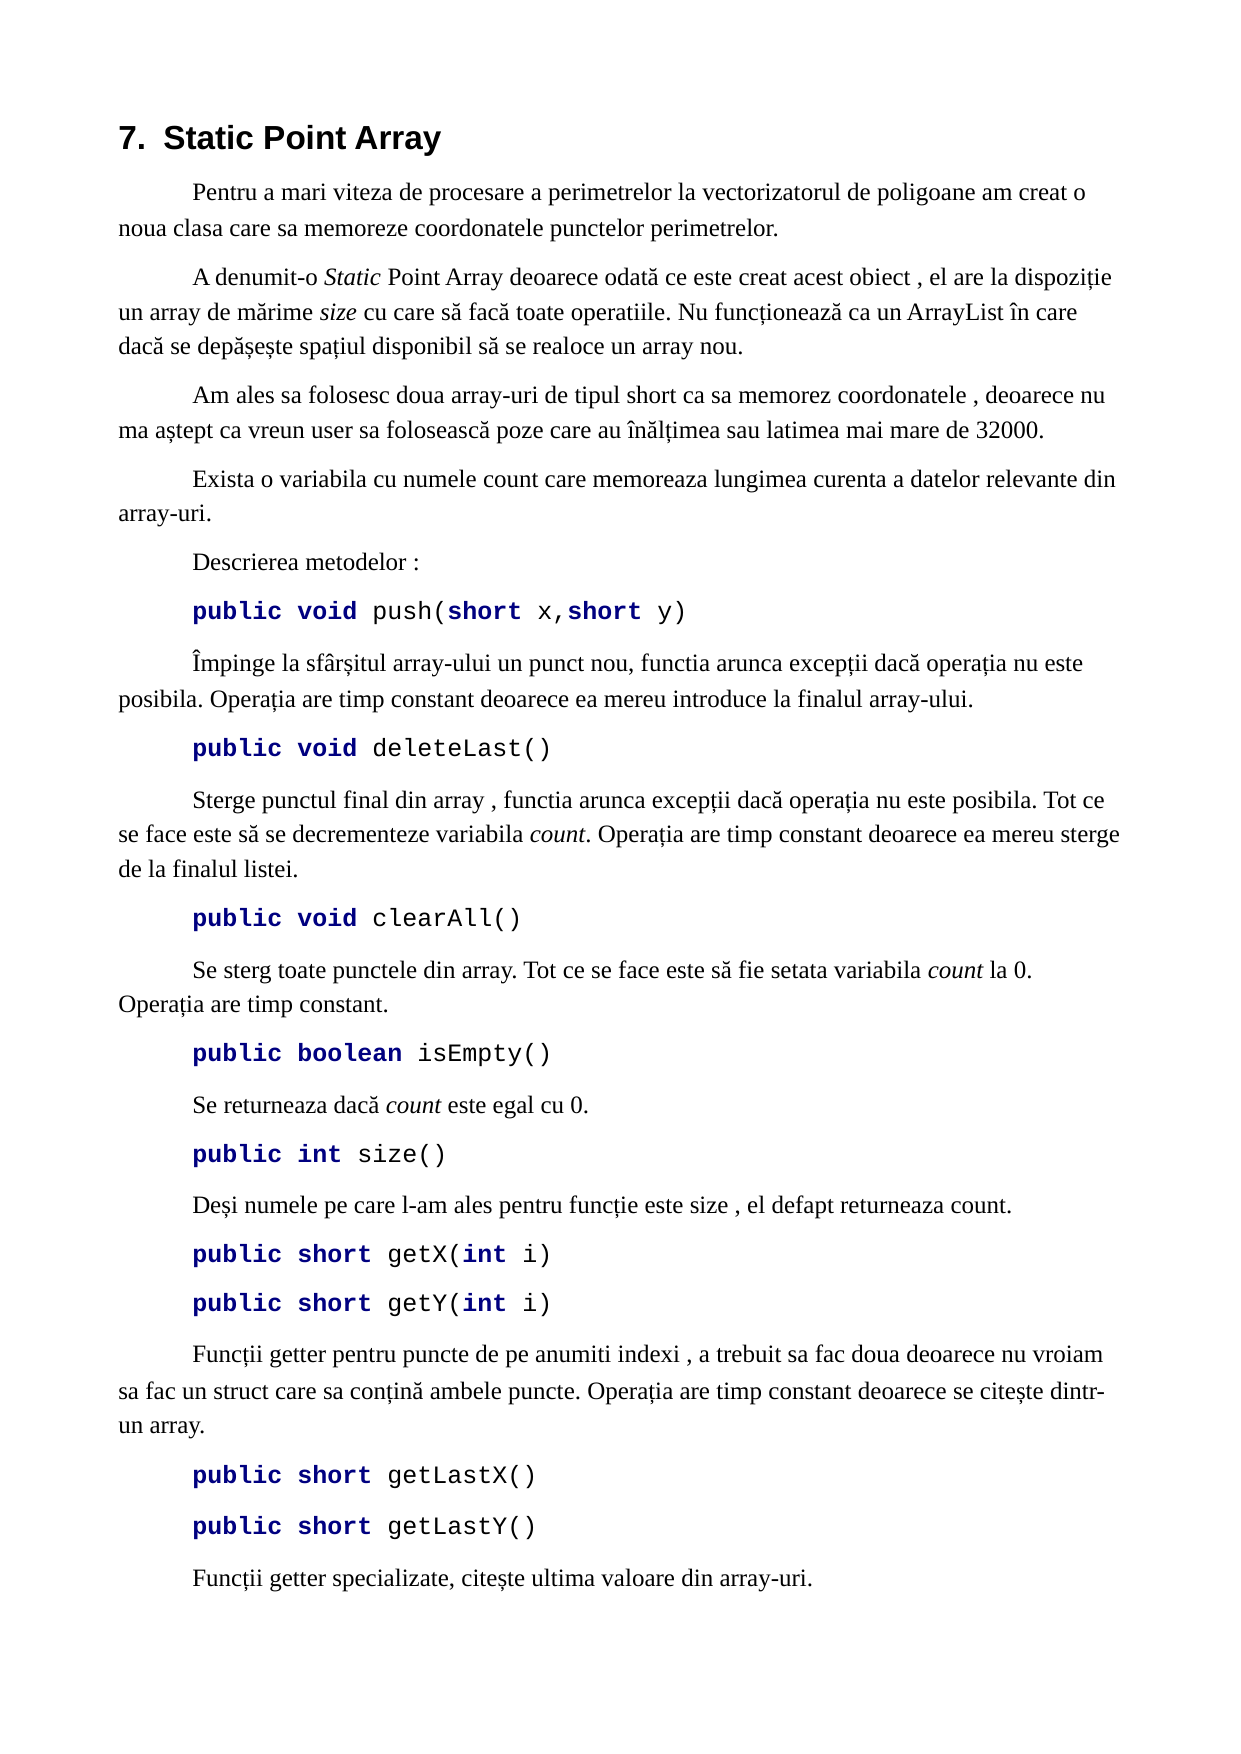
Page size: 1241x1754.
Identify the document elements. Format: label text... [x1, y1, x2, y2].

text Se sterg toate punctele din array. Tot ce se face este să fie setata variabila count la 0. Operația are timp constant. [118, 955, 1122, 1018]
text public short getLastX() [118, 1460, 1122, 1491]
text Am ales sa folosesc doua array-uri de tipul short ca sa memorez coordonatele , deoarece nu ma aștept ca vreun user sa folosească poze care au înălțimea sau latimea mai mare de 32000. [118, 380, 1122, 443]
text public void deleteLast() [118, 733, 1122, 764]
text Se returneaza dacă count este egal cu 0. [118, 1090, 1122, 1118]
text Exista o variabila cu numele count care memoreaza lungimea curenta a datelor relevante din array-uri. [118, 464, 1122, 527]
text public int size() [118, 1139, 1122, 1170]
text Sterge punctul final din array , functia arunca excepții dacă operația nu este posibila. Tot ce se face este să se decrementeze variabila count. Operația are timp constant deoarece ea mereu sterge de la finalul listei. [118, 785, 1122, 883]
text Descrierea metodelor : [118, 547, 1122, 576]
text public short getLastY() [118, 1511, 1122, 1542]
text public void clearAll() [118, 903, 1122, 934]
text A denumit-o Static Point Array deoarece odată ce este creat acest obiect , el are la dispoziție un array de mărime size cu care să facă toate operatiile. Nu funcționează ca un ArrayList în care dacă se depășește spațiul disponibil să se realoce un array nou. [118, 262, 1122, 360]
text public short getY(int i) [118, 1291, 1122, 1319]
text Funcții getter specializate, citește ultima valoare din array-uri. [118, 1563, 1122, 1592]
text Pentru a mari viteza de procesare a perimetrelor la vectorizatorul de poligoane am creat o noua clasa care sa memoreze coordonatele punctelor perimetrelor. [118, 169, 1122, 242]
text Împinge la sfârșitul array-ului un punct nou, functia arunca excepții dacă operația nu este posibila. Operația are timp constant deoarece ea mereu introduce la finalul array-ului. [118, 648, 1122, 713]
text public boolean isEmpty() [118, 1038, 1122, 1069]
text Funcții getter pentru puncte de pe anumiti indexi , a trebuit sa fac doua deoarece nu vroiam sa fac un struct care sa conțină ambele puncte. Operația are timp constant deoarece se citește dintr-un array. [118, 1339, 1122, 1439]
text Deși numele pe care l-am ales pentru funcție este size , el defapt returneaza count. [118, 1190, 1122, 1219]
text public short getX(int i) [118, 1239, 1122, 1270]
subtitle Static Point Array [118, 118, 1122, 157]
text public void push(short x,short y) [118, 596, 1122, 627]
